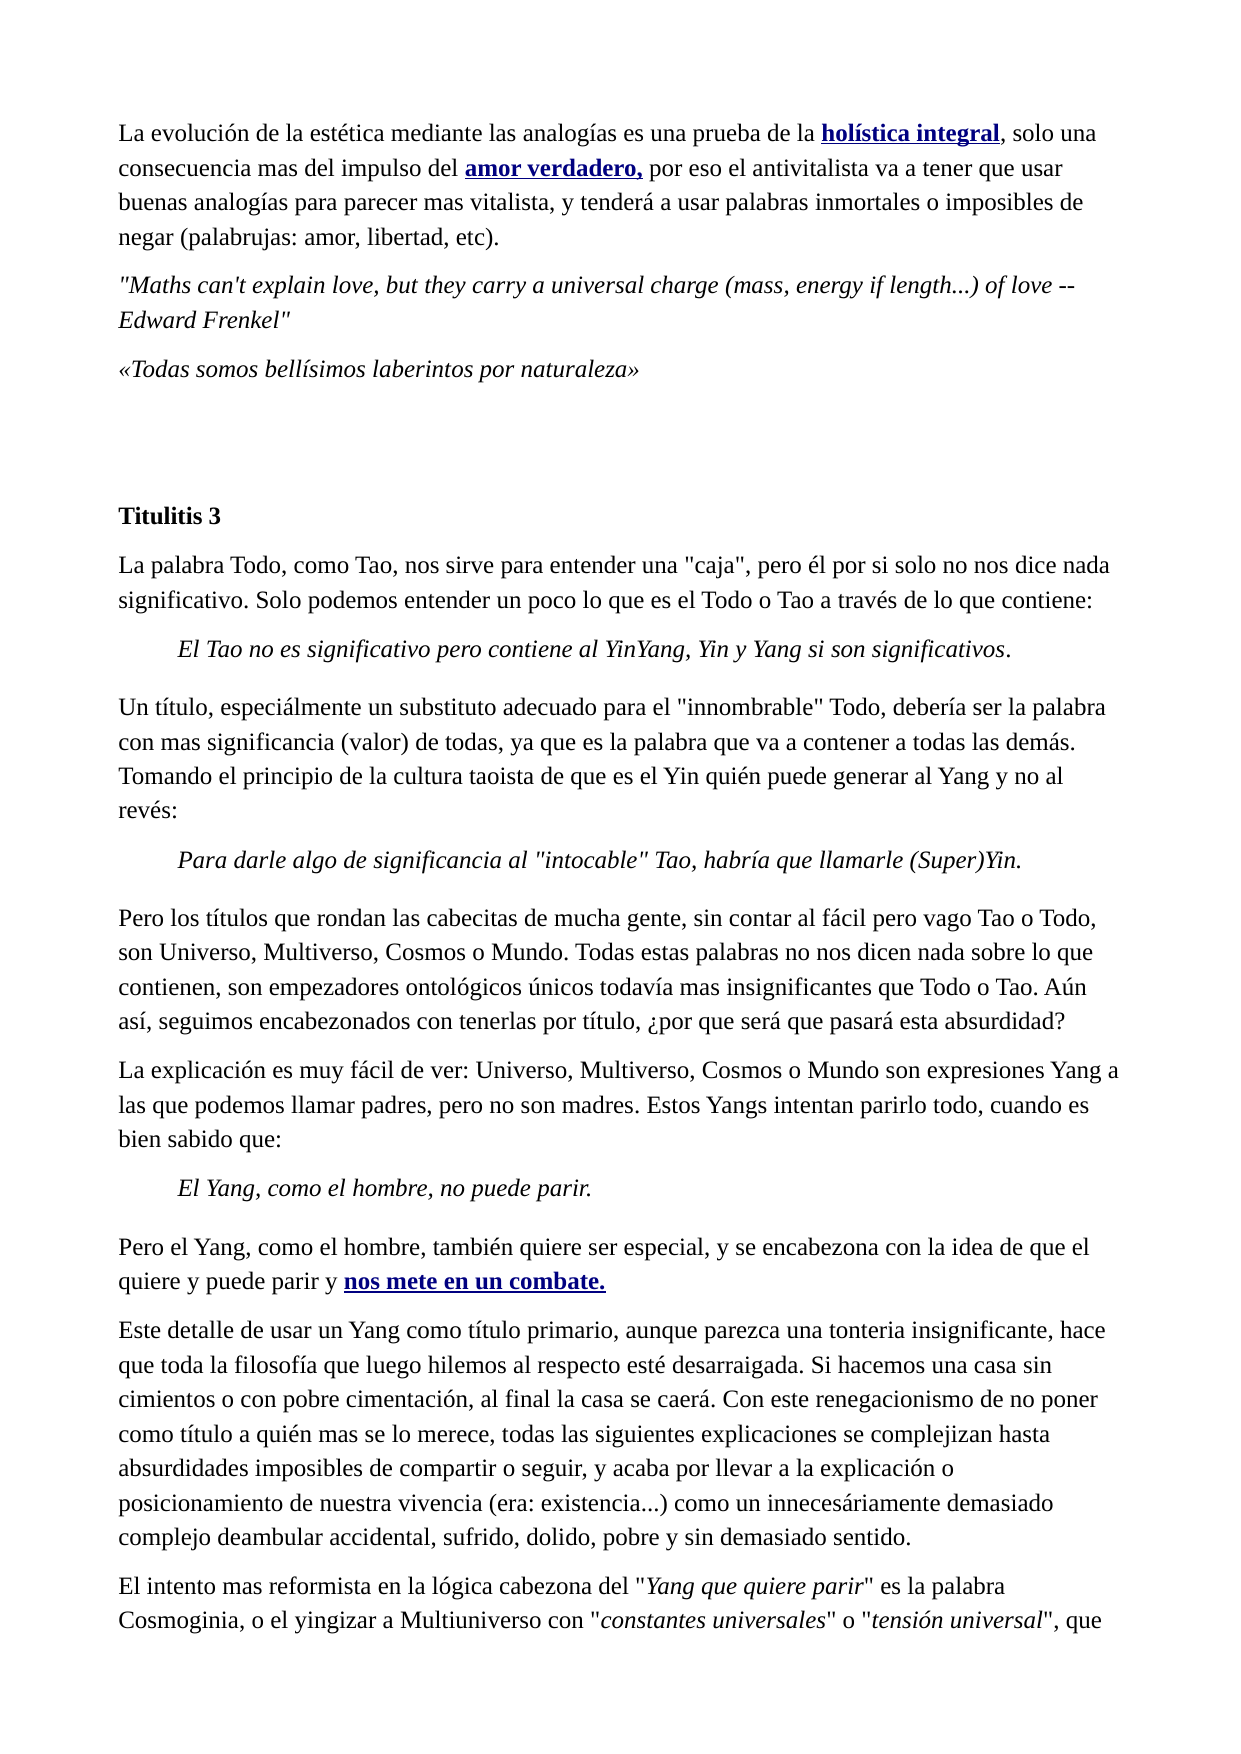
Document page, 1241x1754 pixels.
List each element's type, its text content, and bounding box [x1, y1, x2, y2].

text El Yang, como el hombre, no puede parir. [177, 1173, 1063, 1202]
text «Todas somos bellísimos laberintos por naturaleza» [118, 354, 1122, 383]
text Este detalle de usar un Yang como título primario, aunque parezca una tonteria insignificante, hace que toda la filosofía que luego hilemos al respecto esté desarraigada. Si hacemos una casa sin cimientos o con pobre cimentación, al final la casa se caerá. Con este renegacionismo de no poner como título a quién mas se lo merece, todas las siguientes explicaciones se complejizan hasta absurdidades imposibles de compartir o seguir, y acaba por llevar a la explicación o posicionamiento de nuestra vivencia (era: existencia...) como un innecesáriamente demasiado complejo deambular accidental, sufrido, dolido, pobre y sin demasiado sentido. [118, 1315, 1122, 1551]
text El Tao no es significativo pero contiene al YinYang, Yin y Yang si son significativos. [177, 634, 1063, 663]
text Pero el Yang, como el hombre, también quiere ser especial, y se encabezona con la idea de que el quiere y puede parir y nos mete en un combate. [118, 1232, 1122, 1295]
text El intento mas reformista en la lógica cabezona del "Yang que quiere parir" es la palabra Cosmoginia, o el yingizar a Multiuniverso con "constantes universales" o "tensión universal", que [118, 1571, 1122, 1634]
text La palabra Todo, como Tao, nos sirve para entender una "caja", pero él por si solo no nos dice nada significativo. Solo podemos entender un poco lo que es el Todo o Tao a través de lo que contiene: [118, 550, 1122, 614]
text La evolución de la estética mediante las analogías es una prueba de la holística integral, solo una consecuencia mas del impulso del amor verdadero, por eso el antivitalista va a tener que usar buenas analogías para parecer mas vitalista, y tenderá a usar palabras inmortales o imposibles de negar (palabrujas: amor, libertad, etc). [118, 118, 1122, 250]
text Titulitis 3 [118, 501, 1122, 530]
text Un título, especiálmente un substituto adecuado para el "innombrable" Todo, debería ser la palabra con mas significancia (valor) de todas, ya que es la palabra que va a contener a todas las demás. Tomando el principio de la cultura taoista de que es el Yin quién puede generar al Yang y no al revés: [118, 692, 1122, 824]
text Para darle algo de significancia al "intocable" Tao, habría que llamarle (Super)Yin. [177, 845, 1063, 873]
text Pero los títulos que rondan las cabecitas de mucha gente, sin contar al fácil pero vago Tao o Todo, son Universo, Multiverso, Cosmos o Mundo. Todas estas palabras no nos dicen nada sobre lo que contienen, son empezadores ontológicos únicos todavía mas insignificantes que Todo o Tao. Aún así, seguimos encabezonados con tenerlas por título, ¿por que será que pasará esta absurdidad? [118, 903, 1122, 1035]
text La explicación es muy fácil de ver: Universo, Multiverso, Cosmos o Mundo son expresiones Yang a las que podemos llamar padres, pero no son madres. Estos Yangs intentan parirlo todo, cuando es bien sabido que: [118, 1055, 1122, 1153]
text "Maths can't explain love, but they carry a universal charge (mass, energy if length...) of love -- Edward Frenkel" [118, 271, 1122, 334]
